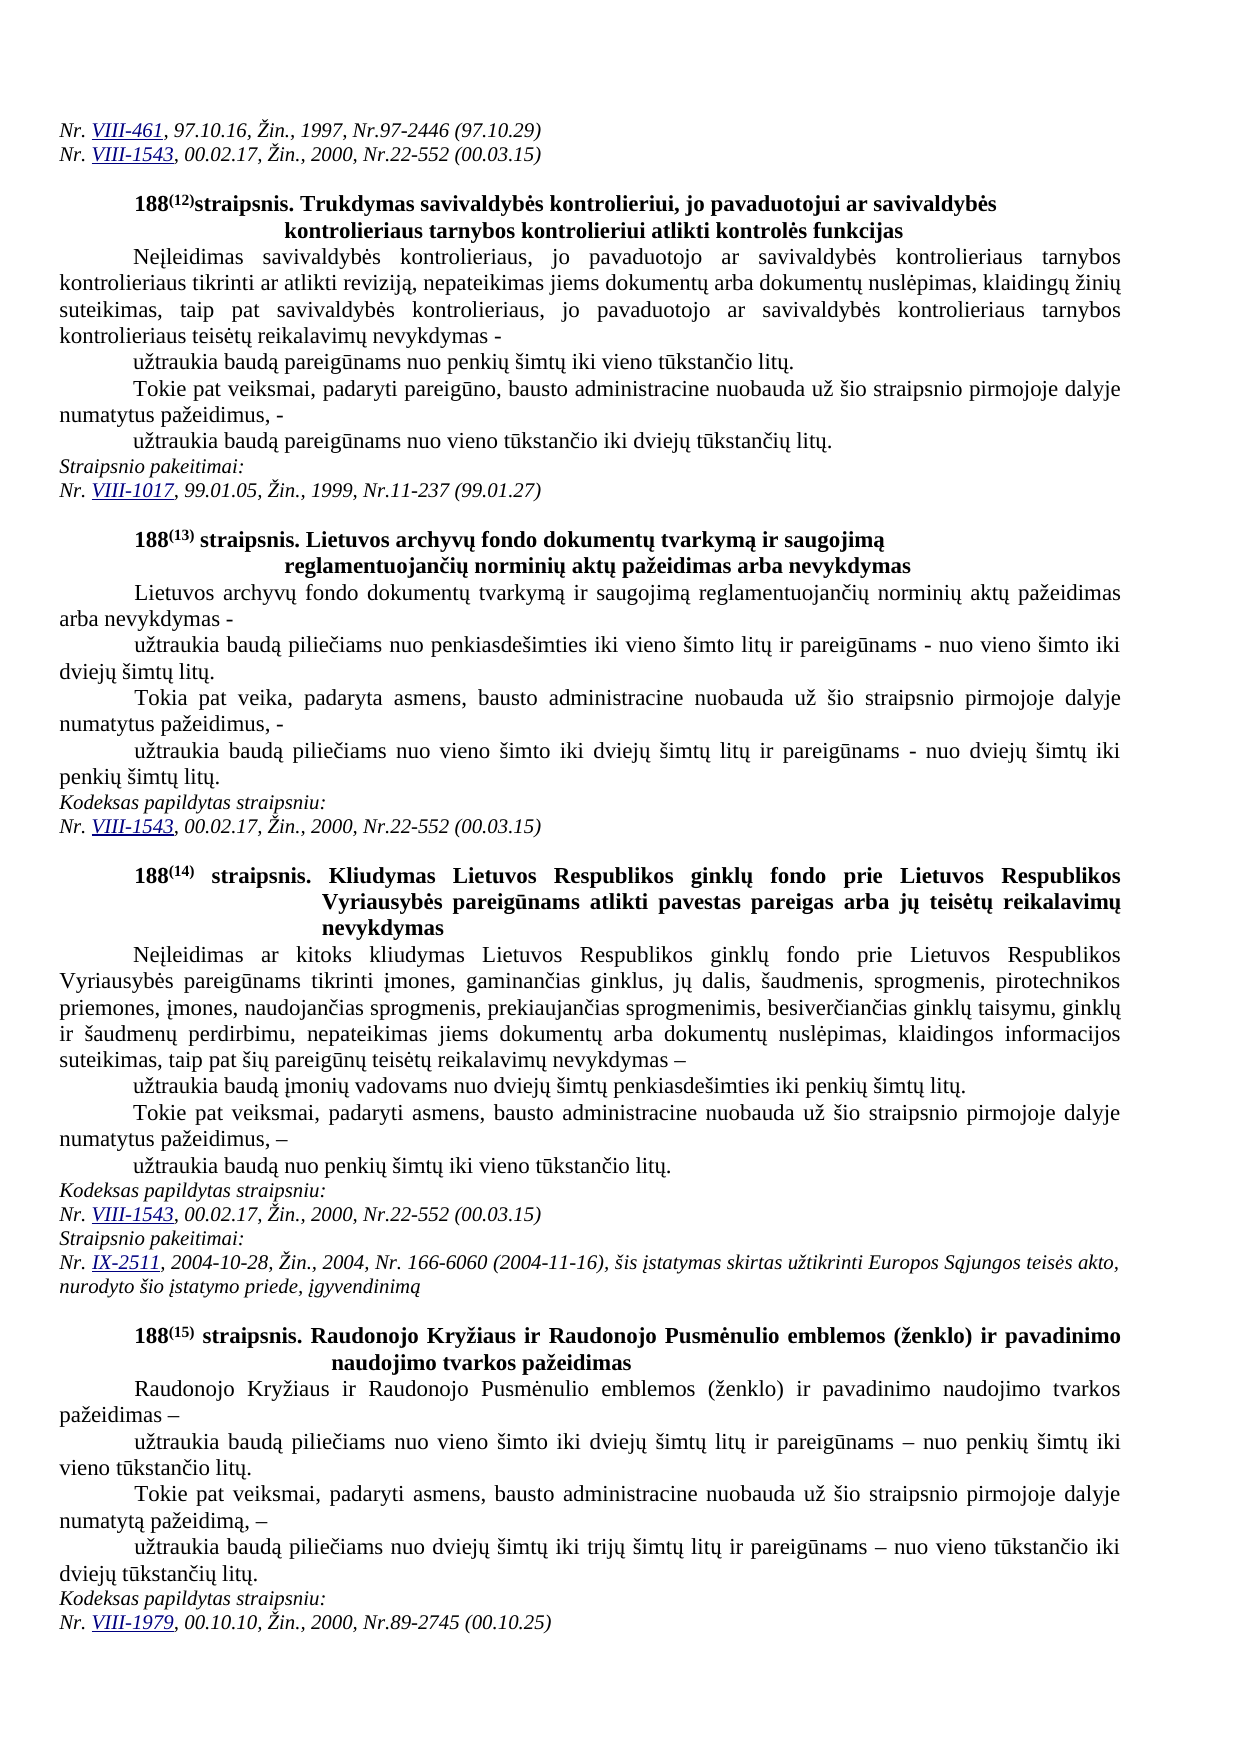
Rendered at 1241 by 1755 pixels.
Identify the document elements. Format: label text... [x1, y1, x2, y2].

text užtraukia baudą įmonių vadovams nuo dviejų šimtų penkiasdešimties iki penkių šimtų litų. [59, 1073, 1122, 1099]
text Tokia pat veika, padaryta asmens, bausto administracine nuobauda už šio straipsnio pirmojoje dalyje numatytus pažeidimus, - [59, 684, 1122, 737]
text Nr. VIII-1543, 00.02.17, Žin., 2000, Nr.22-552 (00.03.15) [59, 1202, 1122, 1226]
text kontrolieriaus tarnybos kontrolieriui atlikti kontrolės funkcijas [284, 217, 1122, 243]
text užtraukia baudą pareigūnams nuo penkių šimtų iki vieno tūkstančio litų. [59, 348, 1122, 375]
text Tokie pat veiksmai, padaryti asmens, bausto administracine nuobauda už šio straipsnio pirmojoje dalyje numatytus pažeidimus, – [59, 1099, 1122, 1152]
text Tokie pat veiksmai, padaryti pareigūno, bausto administracine nuobauda už šio straipsnio pirmojoje dalyje numatytus pažeidimus, - [59, 375, 1122, 427]
text Kodeksas papildytas straipsniu: [59, 1178, 1122, 1202]
text Raudonojo Kryžiaus ir Raudonojo Pusmėnulio emblemos (ženklo) ir pavadinimo naudojimo tvarkos pažeidimas – [59, 1375, 1122, 1428]
text Neįleidimas ar kitoks kliudymas Lietuvos Respublikos ginklų fondo prie Lietuvos Respublikos Vyriausybės pareigūnams tikrinti įmones, gaminančias ginklus, jų dalis, šaudmenis, sprogmenis, pirotechnikos priemones, įmones, naudojančias sprogmenis, prekiaujančias sprogmenimis, besiverčiančias ginklų taisymu, ginklų ir šaudmenų perdirbimu, nepateikimas jiems dokumentų arba dokumentų nuslėpimas, klaidingos informacijos suteikimas, taip pat šių pareigūnų teisėtų reikalavimų nevykdymas – [59, 941, 1122, 1073]
text Lietuvos archyvų fondo dokumentų tvarkymą ir saugojimą reglamentuojančių norminių aktų pažeidimas arba nevykdymas - [59, 579, 1122, 631]
text reglamentuojančių norminių aktų pažeidimas arba nevykdymas [284, 552, 1122, 579]
text 188(13) straipsnis. Lietuvos archyvų fondo dokumentų tvarkymą ir saugojimą [134, 526, 1122, 552]
text 188(12)straipsnis. Trukdymas savivaldybės kontrolieriui, jo pavaduotojui ar savivaldybės [134, 190, 1122, 217]
text užtraukia baudą piliečiams nuo vieno šimto iki dviejų šimtų litų ir pareigūnams – nuo penkių šimtų iki vieno tūkstančio litų. [59, 1428, 1122, 1481]
text Kodeksas papildytas straipsniu: [59, 1586, 1122, 1610]
text Kodeksas papildytas straipsniu: [59, 789, 1122, 814]
text užtraukia baudą nuo penkių šimtų iki vieno tūkstančio litų. [59, 1152, 1122, 1178]
text Nr. IX-2511, 2004-10-28, Žin., 2004, Nr. 166-6060 (2004-11-16), šis įstatymas skirtas užtikrinti Europos Sąjungos teisės akto, nurodyto šio įstatymo priede, įgyvendinimą [59, 1250, 1122, 1298]
text Straipsnio pakeitimai: [59, 454, 1122, 478]
text 188(15) straipsnis. Raudonojo Kryžiaus ir Raudonojo Pusmėnulio emblemos (ženklo) ir pavadinimo naudojimo tvarkos pažeidimas [134, 1322, 1122, 1375]
text užtraukia baudą piliečiams nuo vieno šimto iki dviejų šimtų litų ir pareigūnams - nuo dviejų šimtų iki penkių šimtų litų. [59, 737, 1122, 789]
text Nr. VIII-1543, 00.02.17, Žin., 2000, Nr.22-552 (00.03.15) [59, 142, 1122, 166]
text Tokie pat veiksmai, padaryti asmens, bausto administracine nuobauda už šio straipsnio pirmojoje dalyje numatytą pažeidimą, – [59, 1481, 1122, 1533]
text Straipsnio pakeitimai: [59, 1226, 1122, 1250]
text užtraukia baudą piliečiams nuo penkiasdešimties iki vieno šimto litų ir pareigūnams - nuo vieno šimto iki dviejų šimtų litų. [59, 631, 1122, 684]
text Neįleidimas savivaldybės kontrolieriaus, jo pavaduotojo ar savivaldybės kontrolieriaus tarnybos kontrolieriaus tikrinti ar atlikti reviziją, nepateikimas jiems dokumentų arba dokumentų nuslėpimas, klaidingų žinių suteikimas, taip pat savivaldybės kontrolieriaus, jo pavaduotojo ar savivaldybės kontrolieriaus tarnybos kontrolieriaus teisėtų reikalavimų nevykdymas - [59, 243, 1122, 348]
text Nr. VIII-1543, 00.02.17, Žin., 2000, Nr.22-552 (00.03.15) [59, 814, 1122, 838]
text užtraukia baudą pareigūnams nuo vieno tūkstančio iki dviejų tūkstančių litų. [59, 427, 1122, 454]
text užtraukia baudą piliečiams nuo dviejų šimtų iki trijų šimtų litų ir pareigūnams – nuo vieno tūkstančio iki dviejų tūkstančių litų. [59, 1533, 1122, 1586]
text 188(14) straipsnis. Kliudymas Lietuvos Respublikos ginklų fondo prie Lietuvos Respublikos Vyriausybės pareigūnams atlikti pavestas pareigas arba jų teisėtų reikalavimų nevykdymas [134, 862, 1122, 941]
text Nr. VIII-461, 97.10.16, Žin., 1997, Nr.97-2446 (97.10.29) [59, 118, 1122, 142]
text Nr. VIII-1017, 99.01.05, Žin., 1999, Nr.11-237 (99.01.27) [59, 478, 1122, 502]
text Nr. VIII-1979, 00.10.10, Žin., 2000, Nr.89-2745 (00.10.25) [59, 1610, 1122, 1634]
